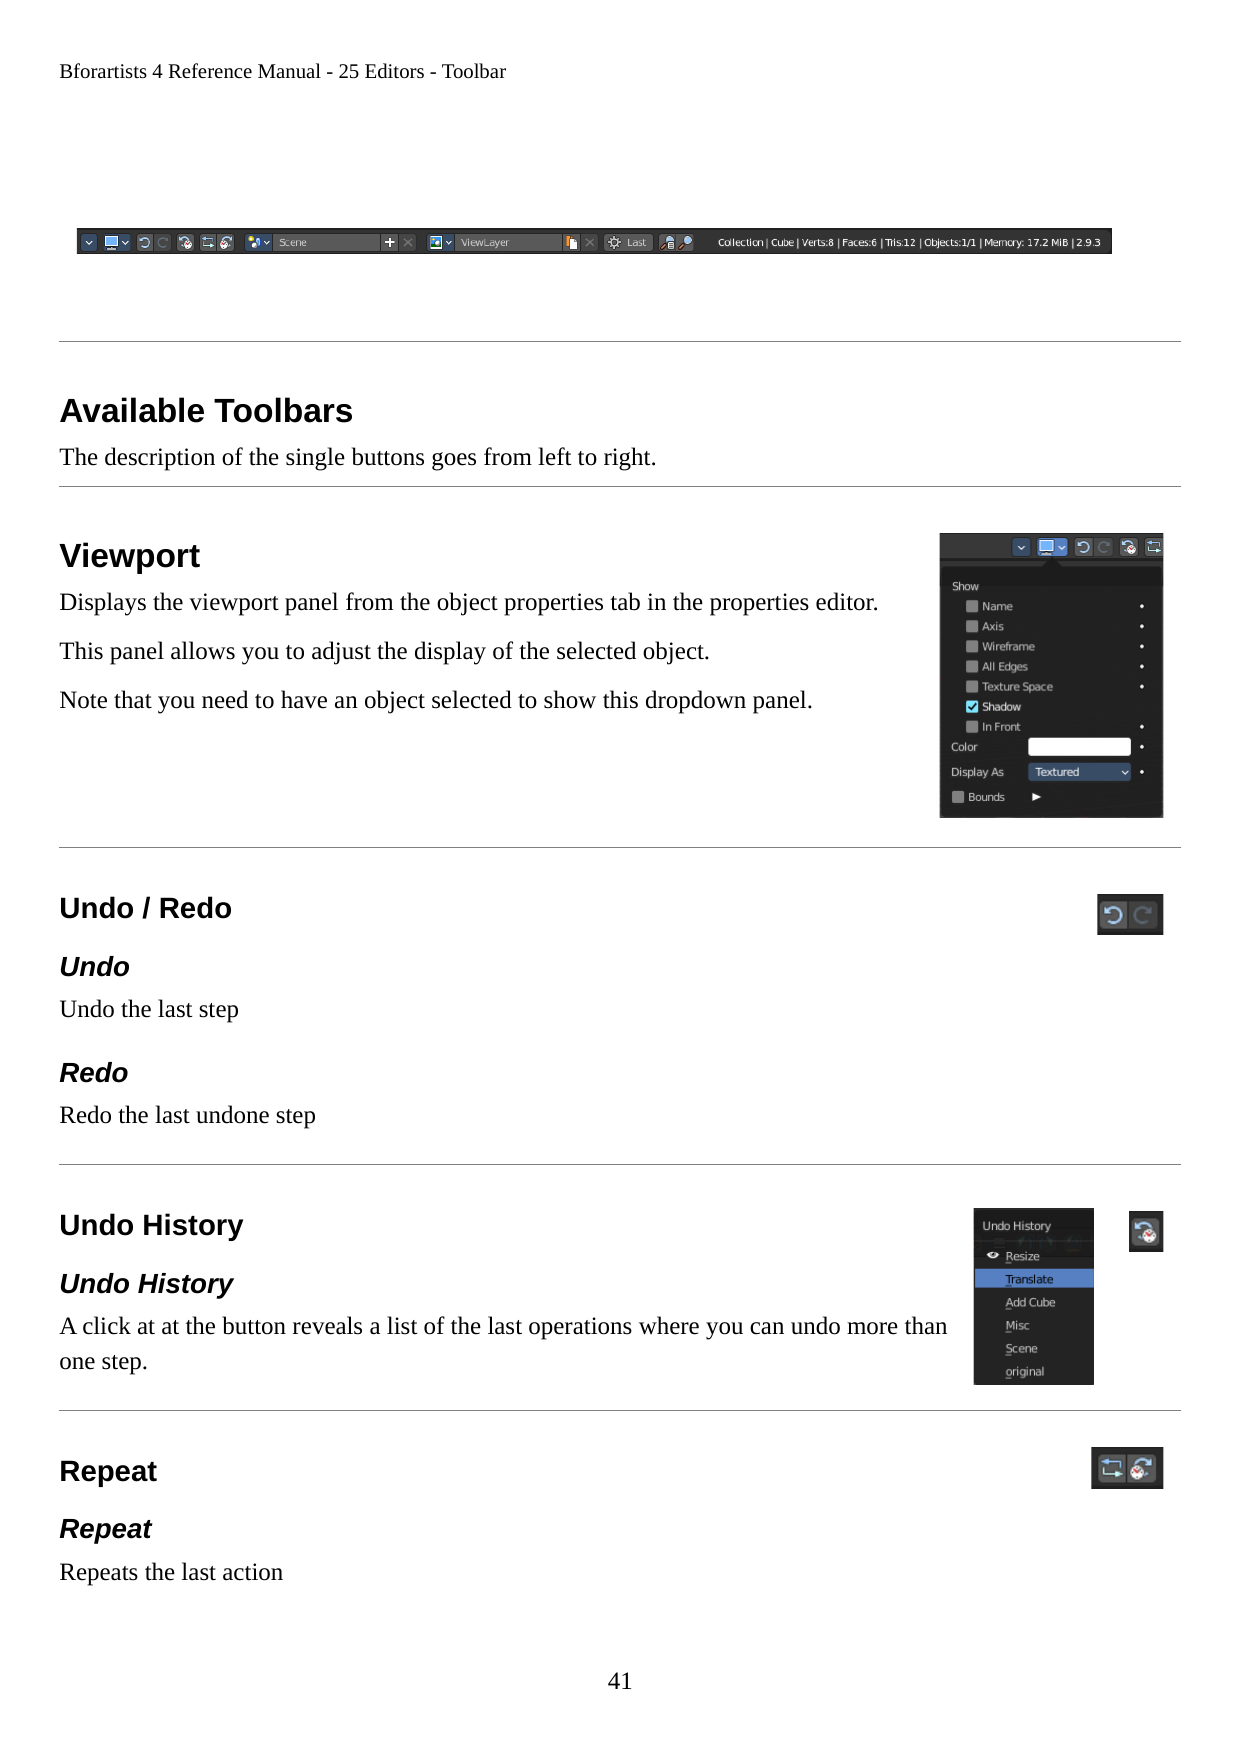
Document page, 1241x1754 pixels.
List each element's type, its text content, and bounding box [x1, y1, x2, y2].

subtitle Available Toolbars [59, 391, 1181, 430]
subtitle Undo History [59, 1267, 973, 1299]
text Note that you need to have an object selected to show this dropdown panel. [59, 686, 939, 714]
subtitle Redo [59, 1056, 1181, 1088]
subtitle [1094, 1208, 1181, 1242]
picture [1097, 894, 1164, 935]
picture [973, 1208, 1094, 1385]
subtitle [1164, 1454, 1181, 1487]
text Displays the viewport panel from the object properties tab in the properties editor. [59, 587, 939, 616]
text Undo the last step [59, 994, 1181, 1023]
text [1094, 1311, 1181, 1375]
subtitle Undo / Redo [59, 891, 1181, 925]
subtitle Viewport [59, 536, 939, 575]
picture [1091, 1447, 1164, 1489]
text Repeats the last action [59, 1557, 1181, 1586]
text A click at at the button reveals a list of the last operations where you can undo more than one step. [59, 1311, 973, 1375]
text The description of the single buttons goes from left to right. [59, 442, 1181, 471]
text Redo the last undone step [59, 1101, 1181, 1129]
subtitle Repeat [59, 1454, 1091, 1487]
text This panel allows you to adjust the display of the selected object. [59, 636, 939, 665]
subtitle Undo History [59, 1208, 973, 1242]
subtitle Undo [59, 950, 1181, 982]
subtitle [1164, 536, 1181, 575]
subtitle Repeat [59, 1512, 1181, 1544]
picture [76, 228, 1112, 254]
picture [1129, 1211, 1164, 1252]
subtitle [1094, 1267, 1181, 1299]
picture [939, 533, 1164, 818]
